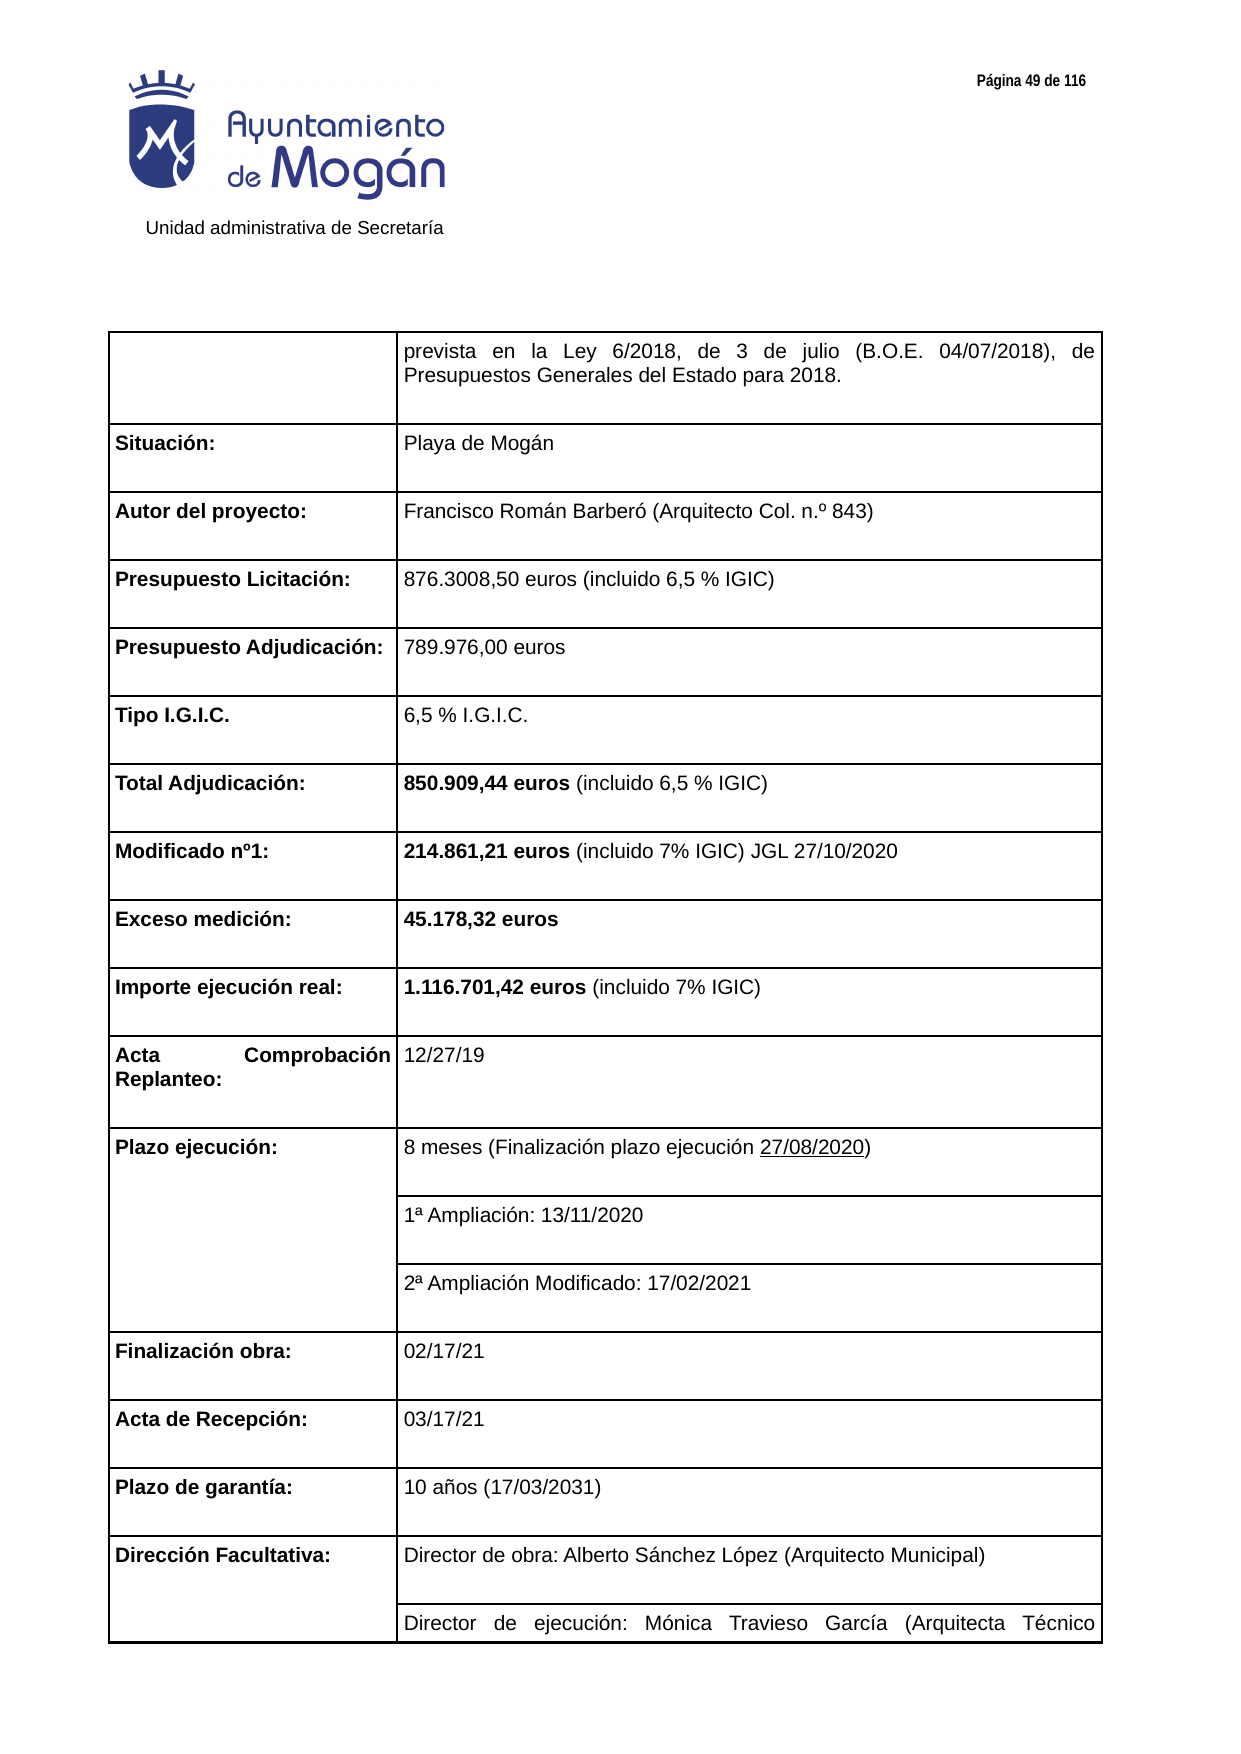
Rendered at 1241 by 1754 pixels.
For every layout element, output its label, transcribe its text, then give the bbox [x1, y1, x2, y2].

table_cell Finalización obra: [110, 1333, 396, 1399]
table_cell Director de obra: Alberto Sánchez López (Arquitecto Municipal) [398, 1537, 1101, 1603]
table_cell 17/03/21 [398, 1401, 1101, 1467]
table_cell 17/02/21 [398, 1333, 1101, 1399]
table_cell 45.178,32 euros [398, 901, 1101, 967]
table_cell 850.909,44 euros (incluido 6,5 % IGIC) [398, 765, 1101, 831]
table_cell Importe ejecución real: [110, 969, 396, 1035]
table_cell prevista en la Ley 6/2018, de 3 de julio (B.O.E. 04/07/2018), de Presupuestos Generales del Estado para 2018. [398, 333, 1101, 422]
table_cell Plazo ejecución: [110, 1129, 396, 1331]
table_cell Modificado nº1: [110, 833, 396, 899]
table_cell [110, 333, 396, 422]
table_cell Tipo I.G.I.C. [110, 697, 396, 763]
table_cell Exceso medición: [110, 901, 396, 967]
table_cell Presupuesto Adjudicación: [110, 629, 396, 694]
table_cell 27/12/19 [398, 1037, 1101, 1127]
picture [128, 70, 445, 206]
table_cell Plazo de garantía: [110, 1469, 396, 1535]
table_cell 789.976,00 euros [398, 629, 1101, 694]
table_cell 8 meses (Finalización plazo ejecución 27/08/2020) [398, 1129, 1101, 1195]
table_cell Francisco Román Barberó (Arquitecto Col. n.º 843) [398, 493, 1101, 558]
table_cell 1ª Ampliación: 13/11/2020 [398, 1197, 1101, 1263]
table_cell Dirección Facultativa: [110, 1537, 396, 1641]
table_cell 2ª Ampliación Modificado: 17/02/2021 [398, 1265, 1101, 1331]
table_cell Situación: [110, 425, 396, 491]
table_cell Autor del proyecto: [110, 493, 396, 558]
table_cell Playa de Mogán [398, 425, 1101, 491]
table_cell Acta Comprobación Replanteo: [110, 1037, 396, 1127]
table_cell Director de ejecución: Mónica Travieso García (Arquitecta Técnico [398, 1605, 1101, 1641]
table_cell Presupuesto Licitación: [110, 561, 396, 627]
table_cell 10 años (17/03/2031) [398, 1469, 1101, 1535]
table_cell 214.861,21 euros (incluido 7% IGIC) JGL 27/10/2020 [398, 833, 1101, 899]
table_cell 1.116.701,42 euros (incluido 7% IGIC) [398, 969, 1101, 1035]
table_cell Total Adjudicación: [110, 765, 396, 831]
table_cell 6,5 % I.G.I.C. [398, 697, 1101, 763]
table_cell 876.3008,50 euros (incluido 6,5 % IGIC) [398, 561, 1101, 627]
table_cell Acta de Recepción: [110, 1401, 396, 1467]
